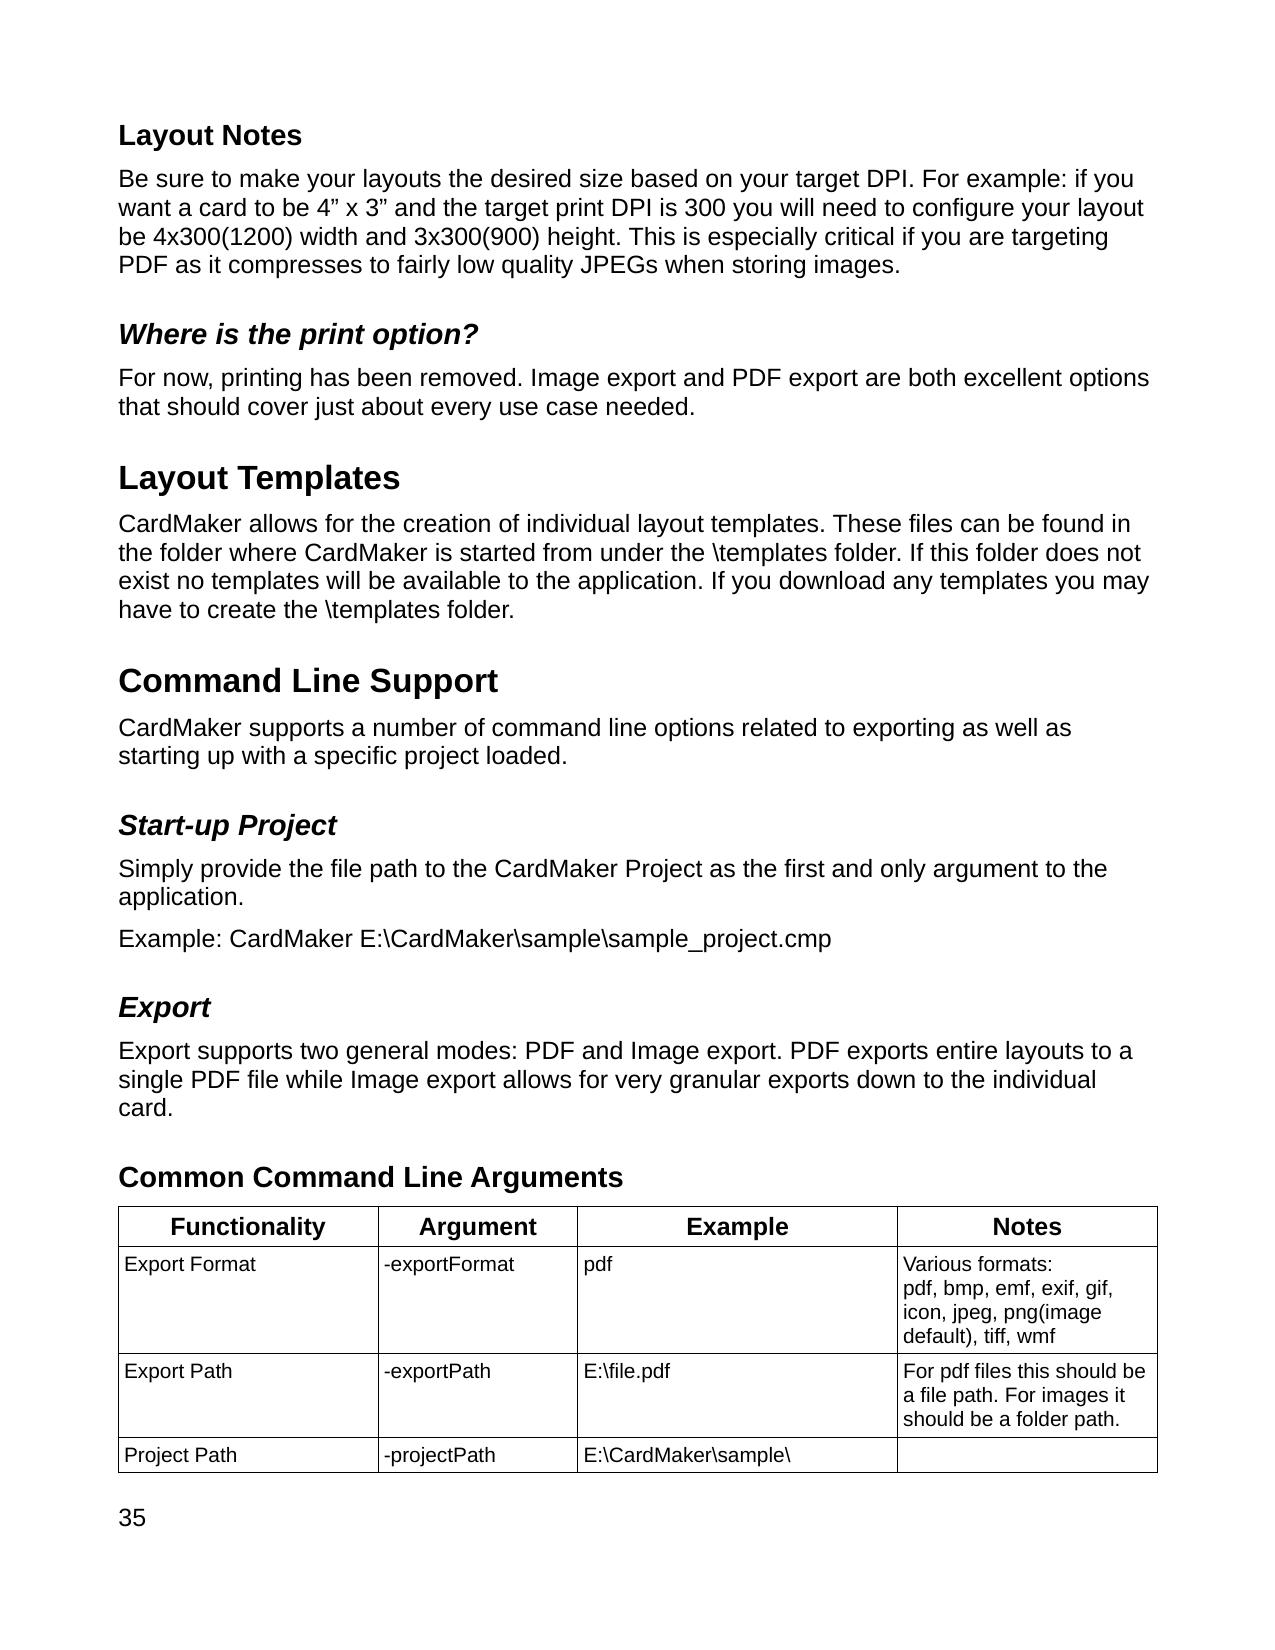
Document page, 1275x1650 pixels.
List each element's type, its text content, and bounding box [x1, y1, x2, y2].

subtitle Common Command Line Arguments [118, 1159, 1157, 1193]
subtitle Start-up Project [118, 807, 1157, 841]
subtitle Layout Templates [118, 458, 1157, 496]
text CardMaker allows for the creation of individual layout templates. These files can be found in the folder where CardMaker is started from under the \templates folder. If this folder does not exist no templates will be available to the application. If you download any templates you may have to create the \templates folder. [118, 509, 1157, 624]
table_cell E:\CardMaker\sample\ [578, 1438, 897, 1472]
subtitle Where is the print option? [118, 317, 1157, 350]
table_cell -exportPath [379, 1354, 577, 1437]
subtitle Export [118, 990, 1157, 1023]
table_cell Export Format [119, 1247, 378, 1353]
text Export supports two general modes: PDF and Image export. PDF exports entire layouts to a single PDF file while Image export allows for very granular exports down to the individual card. [118, 1036, 1157, 1122]
subtitle Command Line Support [118, 661, 1157, 700]
table_cell For pdf files this should be a file path. For images it should be a folder path. [898, 1354, 1157, 1437]
text For now, printing has been removed. Image export and PDF export are both excellent options that should cover just about every use case needed. [118, 363, 1157, 420]
text Be sure to make your layouts the desired size based on your target DPI. For example: if you want a card to be 4” x 3” and the target print DPI is 300 you will need to configure your layout be 4x300(1200) width and 3x300(900) height. This is especially critical if you are targeting PDF as it compresses to fairly low quality JPEGs when storing images. [118, 164, 1157, 279]
table_cell -projectPath [379, 1438, 577, 1472]
table_header Notes [898, 1207, 1157, 1246]
text CardMaker supports a number of command line options related to exporting as well as starting up with a specific project loaded. [118, 712, 1157, 770]
text Simply provide the file path to the CardMaker Project as the first and only argument to the application. [118, 853, 1157, 911]
table_cell pdf [578, 1247, 897, 1353]
table_cell E:\file.pdf [578, 1354, 897, 1437]
table_cell Export Path [119, 1354, 378, 1437]
subtitle Layout Notes [118, 118, 1157, 152]
table_cell Various formats: pdf, bmp, emf, exif, gif, icon, jpeg, png(image default), tiff, wmf [898, 1247, 1157, 1353]
table_cell -exportFormat [379, 1247, 577, 1353]
table_cell [898, 1438, 1157, 1472]
table_cell Project Path [119, 1438, 378, 1472]
table_header Argument [379, 1207, 577, 1246]
text Example: CardMaker E:\CardMaker\sample\sample_project.cmp [118, 923, 1157, 952]
table_header Functionality [119, 1207, 378, 1246]
table_header Example [578, 1207, 897, 1246]
